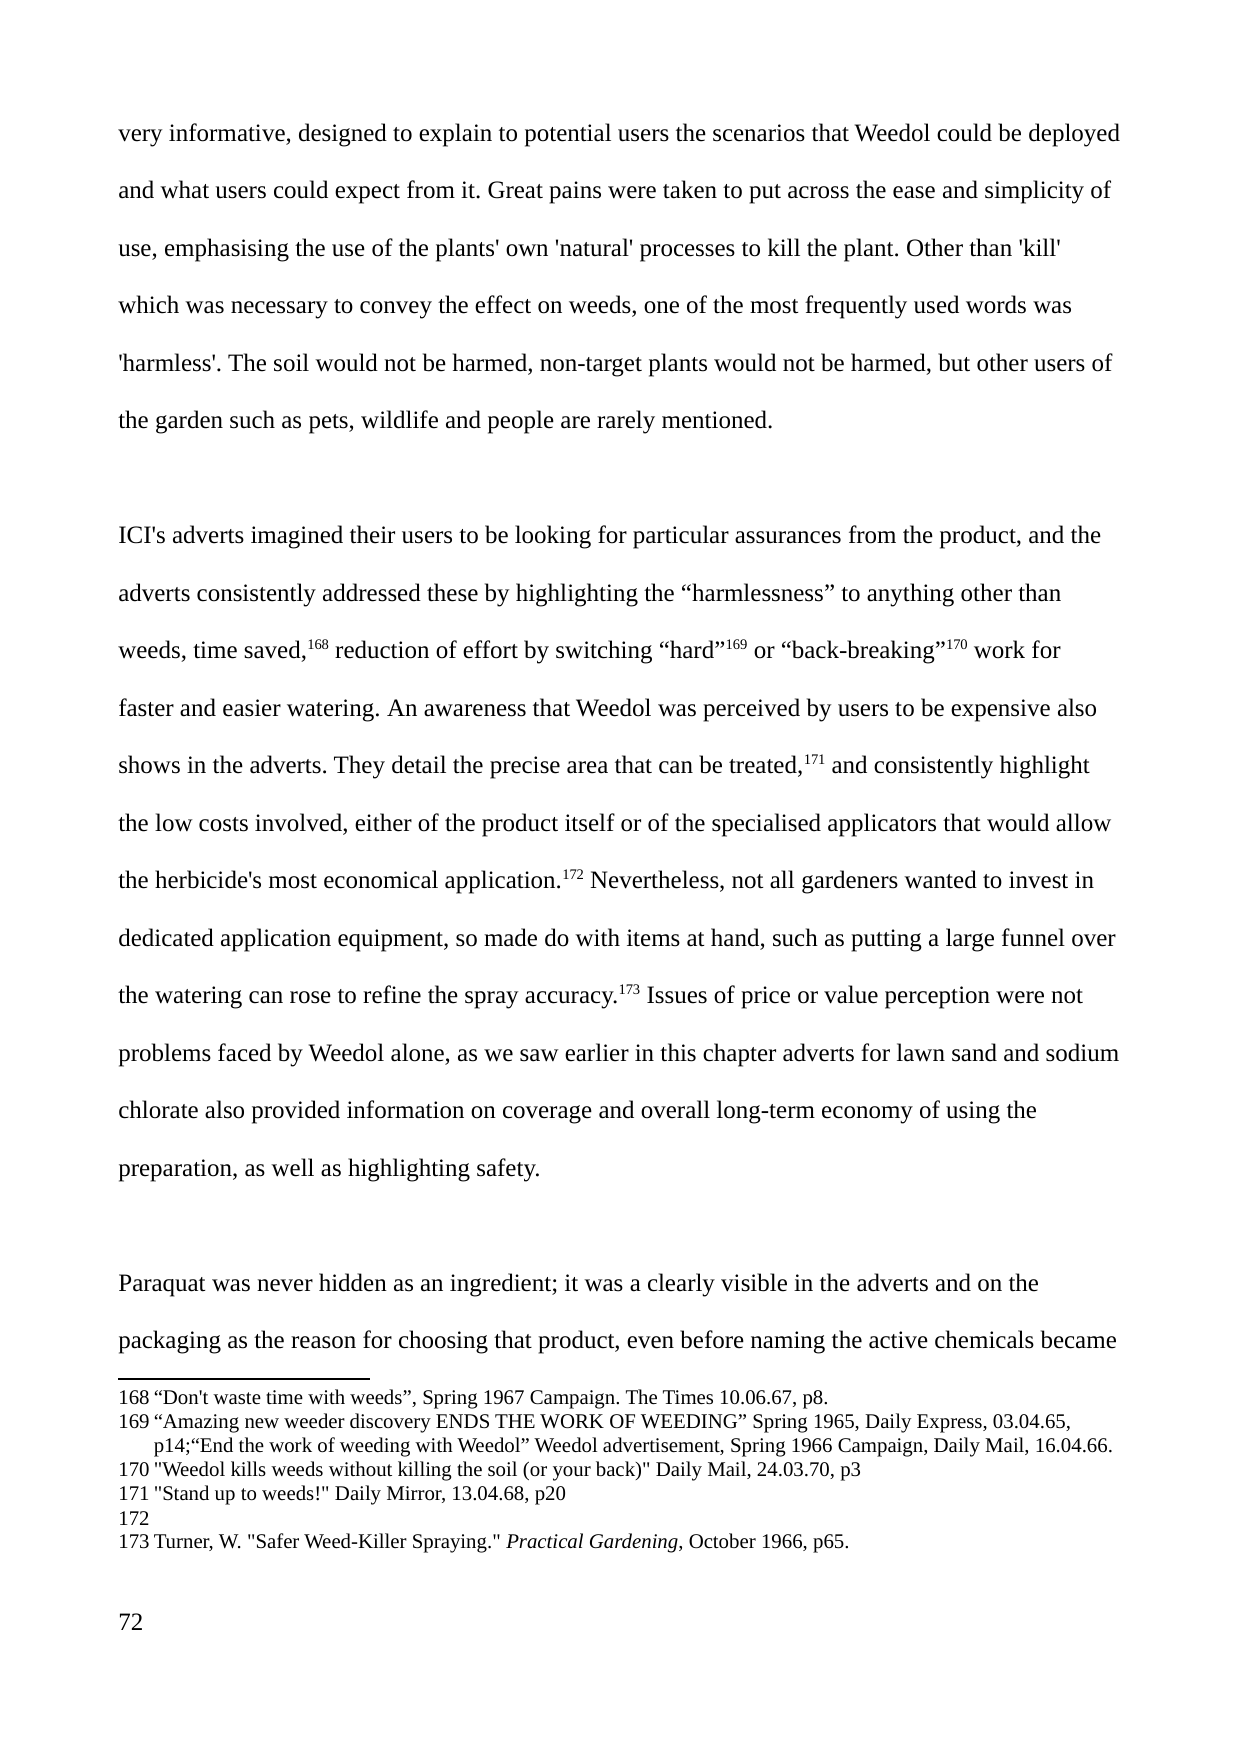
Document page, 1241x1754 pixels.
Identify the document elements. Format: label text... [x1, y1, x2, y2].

text very informative, designed to explain to potential users the scenarios that Weedol could be deployed and what users could expect from it. Great pains were taken to put across the ease and simplicity of use, emphasising the use of the plants' own 'natural' processes to kill the plant. Other than 'kill' which was necessary to convey the effect on weeds, one of the most frequently used words was 'harmless'. The soil would not be harmed, non-target plants would not be harmed, but other users of the garden such as pets, wildlife and people are rarely mentioned. [118, 118, 1122, 434]
text Paraquat was never hidden as an ingredient; it was a clearly visible in the adverts and on the packaging as the reason for choosing that product, even before naming the active chemicals became [118, 1268, 1122, 1354]
text ICI's adverts imagined their users to be looking for particular assurances from the product, and the adverts consistently addressed these by highlighting the “harmlessness” to anything other than weeds, time saved, reduction of effort by switching “hard” or “back-breaking” work for faster and easier watering. An awareness that Weedol was perceived by users to be expensive also shows in the adverts. They detail the precise area that can be treated, and consistently highlight the low costs involved, either of the product itself or of the specialised applicators that would allow the herbicide's most economical application. Nevertheless, not all gardeners wanted to invest in dedicated application equipment, so made do with items at hand, such as putting a large funnel over the watering can rose to refine the spray accuracy. Issues of price or value perception were not problems faced by Weedol alone, as we saw earlier in this chapter adverts for lawn sand and sodium chlorate also provided information on coverage and overall long-term economy of using the preparation, as well as highlighting safety. [118, 521, 1122, 1182]
text "Stand up to weeds!" Daily Mirror, 13.04.68, p20 [118, 1481, 1122, 1505]
text “Amazing new weeder discovery ENDS THE WORK OF WEEDING” Spring 1965, Daily Express, 03.04.65, p14;“End the work of weeding with Weedol” Weedol advertisement, Spring 1966 Campaign, Daily Mail, 16.04.66. [118, 1409, 1122, 1457]
text "Weedol kills weeds without killing the soil (or your back)" Daily Mail, 24.03.70, p3 [118, 1457, 1122, 1481]
text Turner, W. "Safer Weed-Killer Spraying." Practical Gardening, October 1966, p65. [118, 1529, 1122, 1553]
text “Don't waste time with weeds”, Spring 1967 Campaign. The Times 10.06.67, p8. [118, 1385, 1122, 1409]
